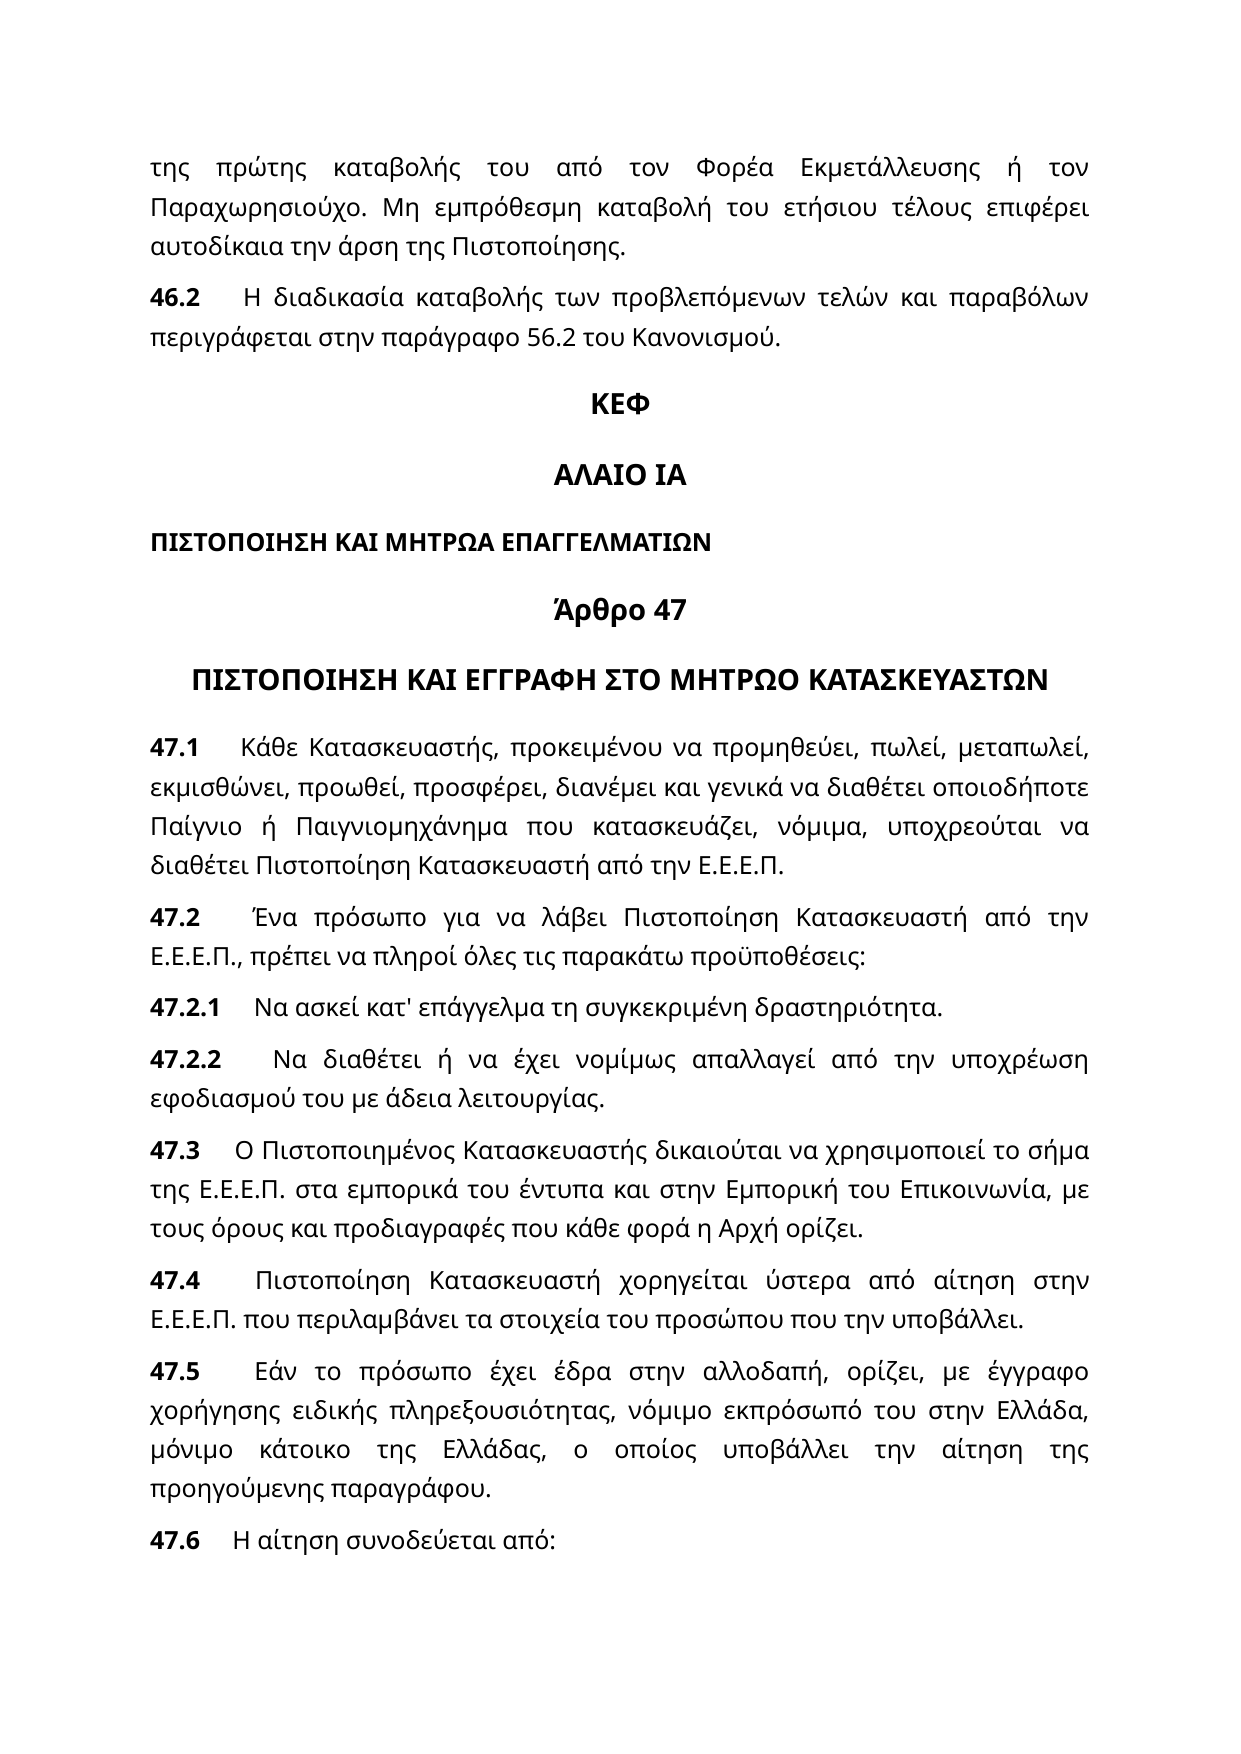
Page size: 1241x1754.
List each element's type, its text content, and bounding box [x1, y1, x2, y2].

text 47.3 Ο Πιστοποιημένος Κατασκευαστής δικαιούται να χρησιμοποιεί το σήμα της Ε.Ε.Ε.Π. στα εμπορικά του έντυπα και στην Εμπορική του Επικοινωνία, με τους όρους και προδιαγραφές που κάθε φορά η Αρχή ορίζει. [150, 1132, 1090, 1245]
subtitle Άρθρο 47 [150, 589, 1090, 628]
text της πρώτης καταβολής του από τον Φορέα Εκμετάλλευσης ή τον Παραχωρησιούχο. Μη εμπρόθεσμη καταβολή του ετήσιου τέλους επιφέρει αυτοδίκαια την άρση της Πιστοποίησης. [150, 150, 1090, 262]
text 47.1 Κάθε Κατασκευαστής, προκειμένου να προμηθεύει, πωλεί, μεταπωλεί, εκμισθώνει, προωθεί, προσφέρει, διανέμει και γενικά να διαθέτει οποιοδήποτε Παίγνιο ή Παιγνιομηχάνημα που κατασκευάζει, νόμιμα, υποχρεούται να διαθέτει Πιστοποίηση Κατασκευαστή από την Ε.Ε.Ε.Π. [150, 730, 1090, 882]
subtitle ΠΙΣΤΟΠΟΙΗΣΗ ΚΑΙ ΕΓΓΡΑΦΗ ΣΤΟ ΜΗΤΡΩΟ ΚΑΤΑΣΚΕΥΑΣΤΩΝ [150, 659, 1090, 699]
text ΠΙΣΤΟΠΟΙΗΣΗ ΚΑΙ ΜΗΤΡΩΑ ΕΠΑΓΓΕΛΜΑΤΙΩΝ [150, 524, 1090, 559]
text 47.2.2 Να διαθέτει ή να έχει νομίμως απαλλαγεί από την υποχρέωση εφοδιασμού του με άδεια λειτουργίας. [150, 1042, 1090, 1115]
text 47.4 Πιστοποίηση Κατασκευαστή χορηγείται ύστερα από αίτηση στην Ε.Ε.Ε.Π. που περιλαμβάνει τα στοιχεία του προσώπου που την υποβάλλει. [150, 1262, 1090, 1336]
text 46.2 Η διαδικασία καταβολής των προβλεπόμενων τελών και παραβόλων περιγράφεται στην παράγραφο 56.2 του Κανονισμού. [150, 280, 1090, 353]
text 47.6 Η αίτηση συνοδεύεται από: [150, 1522, 1090, 1557]
text 47.2.1 Να ασκεί κατ' επάγγελμα τη συγκεκριμένη δραστηριότητα. [150, 990, 1090, 1024]
text 47.5 Εάν το πρόσωπο έχει έδρα στην αλλοδαπή, ορίζει, με έγγραφο χορήγησης ειδικής πληρεξουσιότητας, νόμιμο εκπρόσωπό του στην Ελλάδα, μόνιμο κάτοικο της Ελλάδας, ο οποίος υποβάλλει την αίτηση της προηγούμενης παραγράφου. [150, 1353, 1090, 1505]
text 47.2 Ένα πρόσωπο για να λάβει Πιστοποίηση Κατασκευαστή από την Ε.Ε.Ε.Π., πρέπει να πληροί όλες τις παρακάτω προϋποθέσεις: [150, 899, 1090, 972]
subtitle ΑΛΑΙΟ ΙΑ [150, 454, 1090, 494]
subtitle ΚΕΦ [150, 383, 1090, 423]
